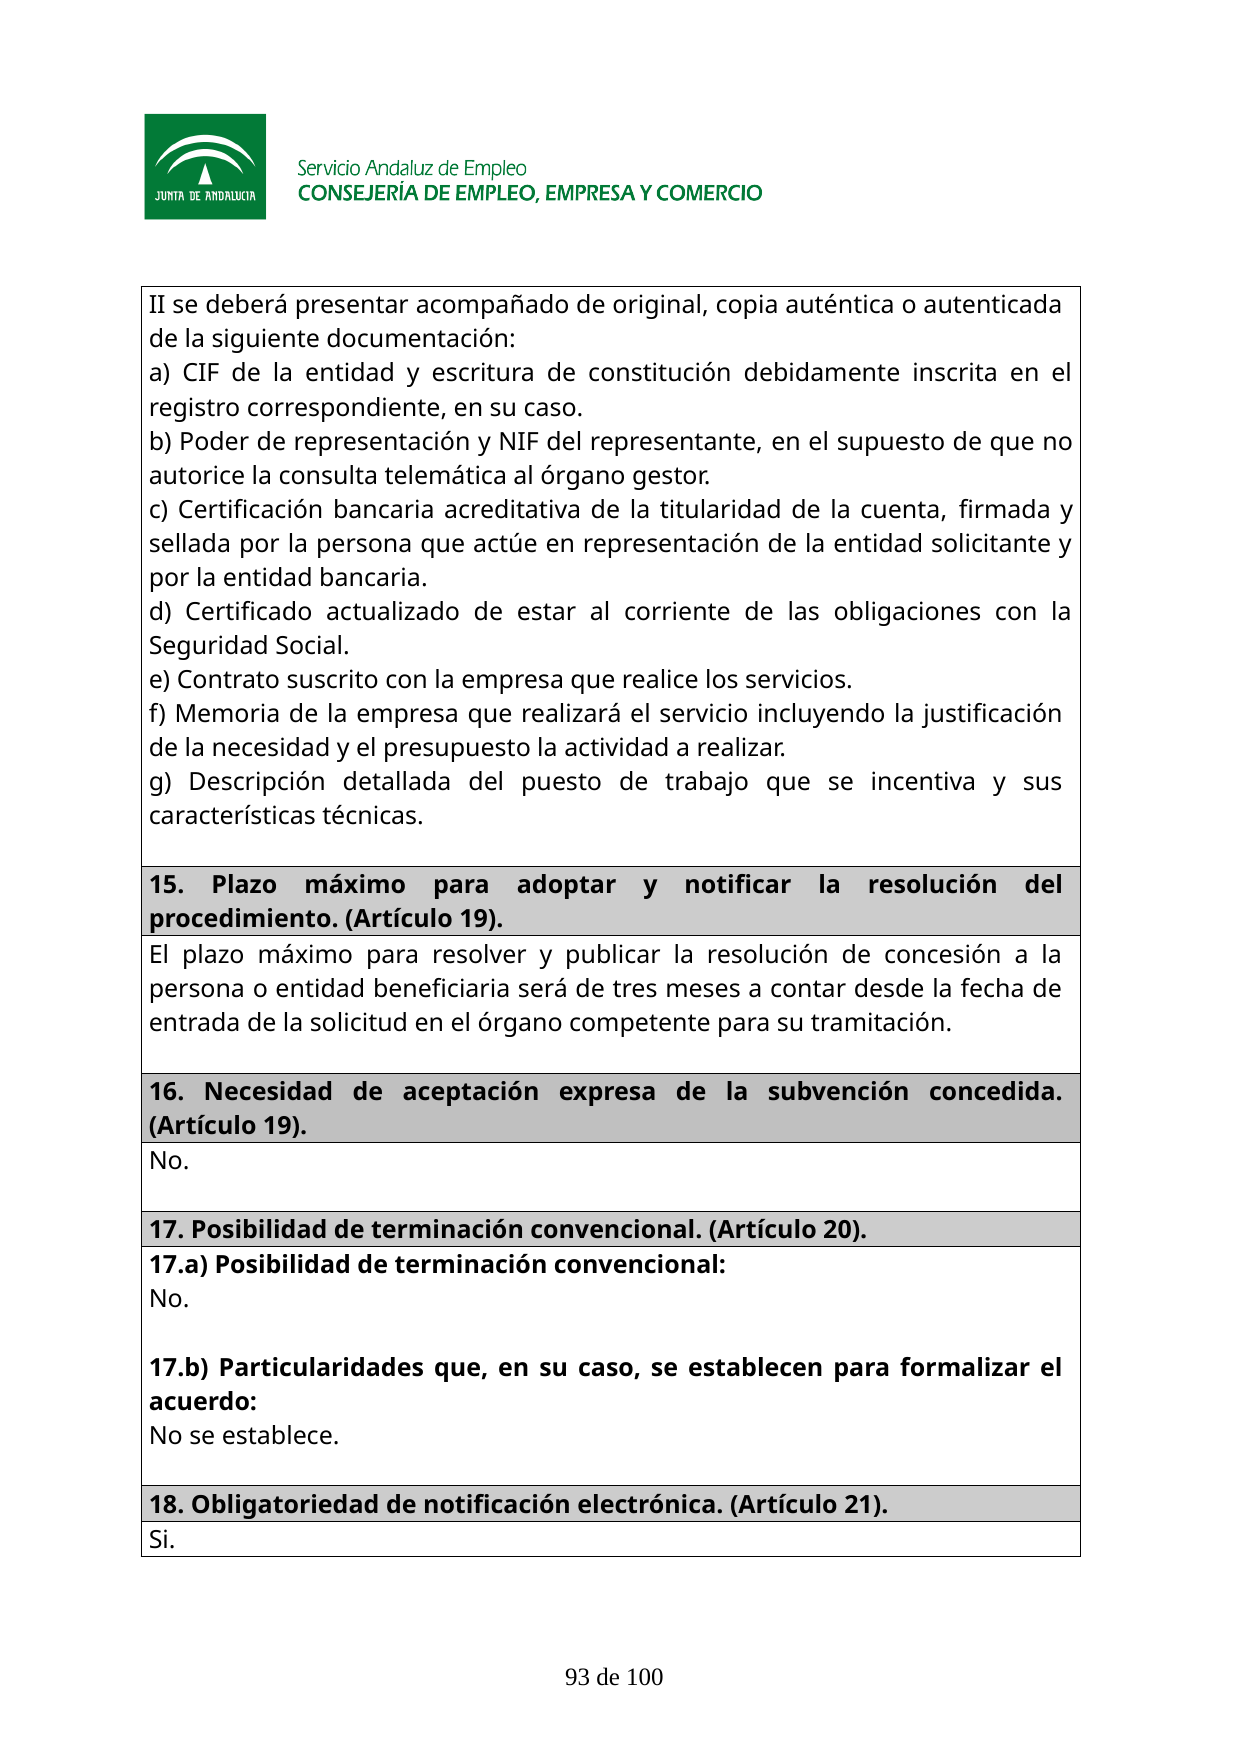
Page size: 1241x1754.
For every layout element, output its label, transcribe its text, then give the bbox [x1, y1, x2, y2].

table_cell 18. Obligatoriedad de notificación electrónica. (Artículo 21). [142, 1486, 1080, 1521]
table_cell 17.a) Posibilidad de terminación convencional: No. 17.b) Particularidades que, en su caso, se establecen para formalizar el acuerdo: No se establece. [142, 1247, 1080, 1485]
table_cell El plazo máximo para resolver y publicar la resolución de concesión a la persona o entidad beneficiaria será de tres meses a contar desde la fecha de entrada de la solicitud en el órgano competente para su tramitación. [142, 936, 1080, 1072]
table_cell No. [142, 1143, 1080, 1211]
table_cell 15. Plazo máximo para adoptar y notificar la resolución del procedimiento. (Artículo 19). [142, 867, 1080, 935]
picture [137, 107, 769, 226]
table_cell 17. Posibilidad de terminación convencional. (Artículo 20). [142, 1212, 1080, 1246]
table_cell Si. [142, 1522, 1080, 1556]
table_cell II se deberá presentar acompañado de original, copia auténtica o autenticada de la siguiente documentación: a) CIF de la entidad y escritura de constitución debidamente inscrita en el registro correspondiente, en su caso. b) Poder de representación y NIF del representante, en el supuesto de que no autorice la consulta telemática al órgano gestor. c) Certificación bancaria acreditativa de la titularidad de la cuenta, firmada y sellada por la persona que actúe en representación de la entidad solicitante y por la entidad bancaria. d) Certificado actualizado de estar al corriente de las obligaciones con la Seguridad Social. e) Contrato suscrito con la empresa que realice los servicios. f) Memoria de la empresa que realizará el servicio incluyendo la justificación de la necesidad y el presupuesto la actividad a realizar. g) Descripción detallada del puesto de trabajo que se incentiva y sus características técnicas. [142, 287, 1080, 866]
table_cell 16. Necesidad de aceptación expresa de la subvención concedida. (Artículo 19). [142, 1074, 1080, 1142]
